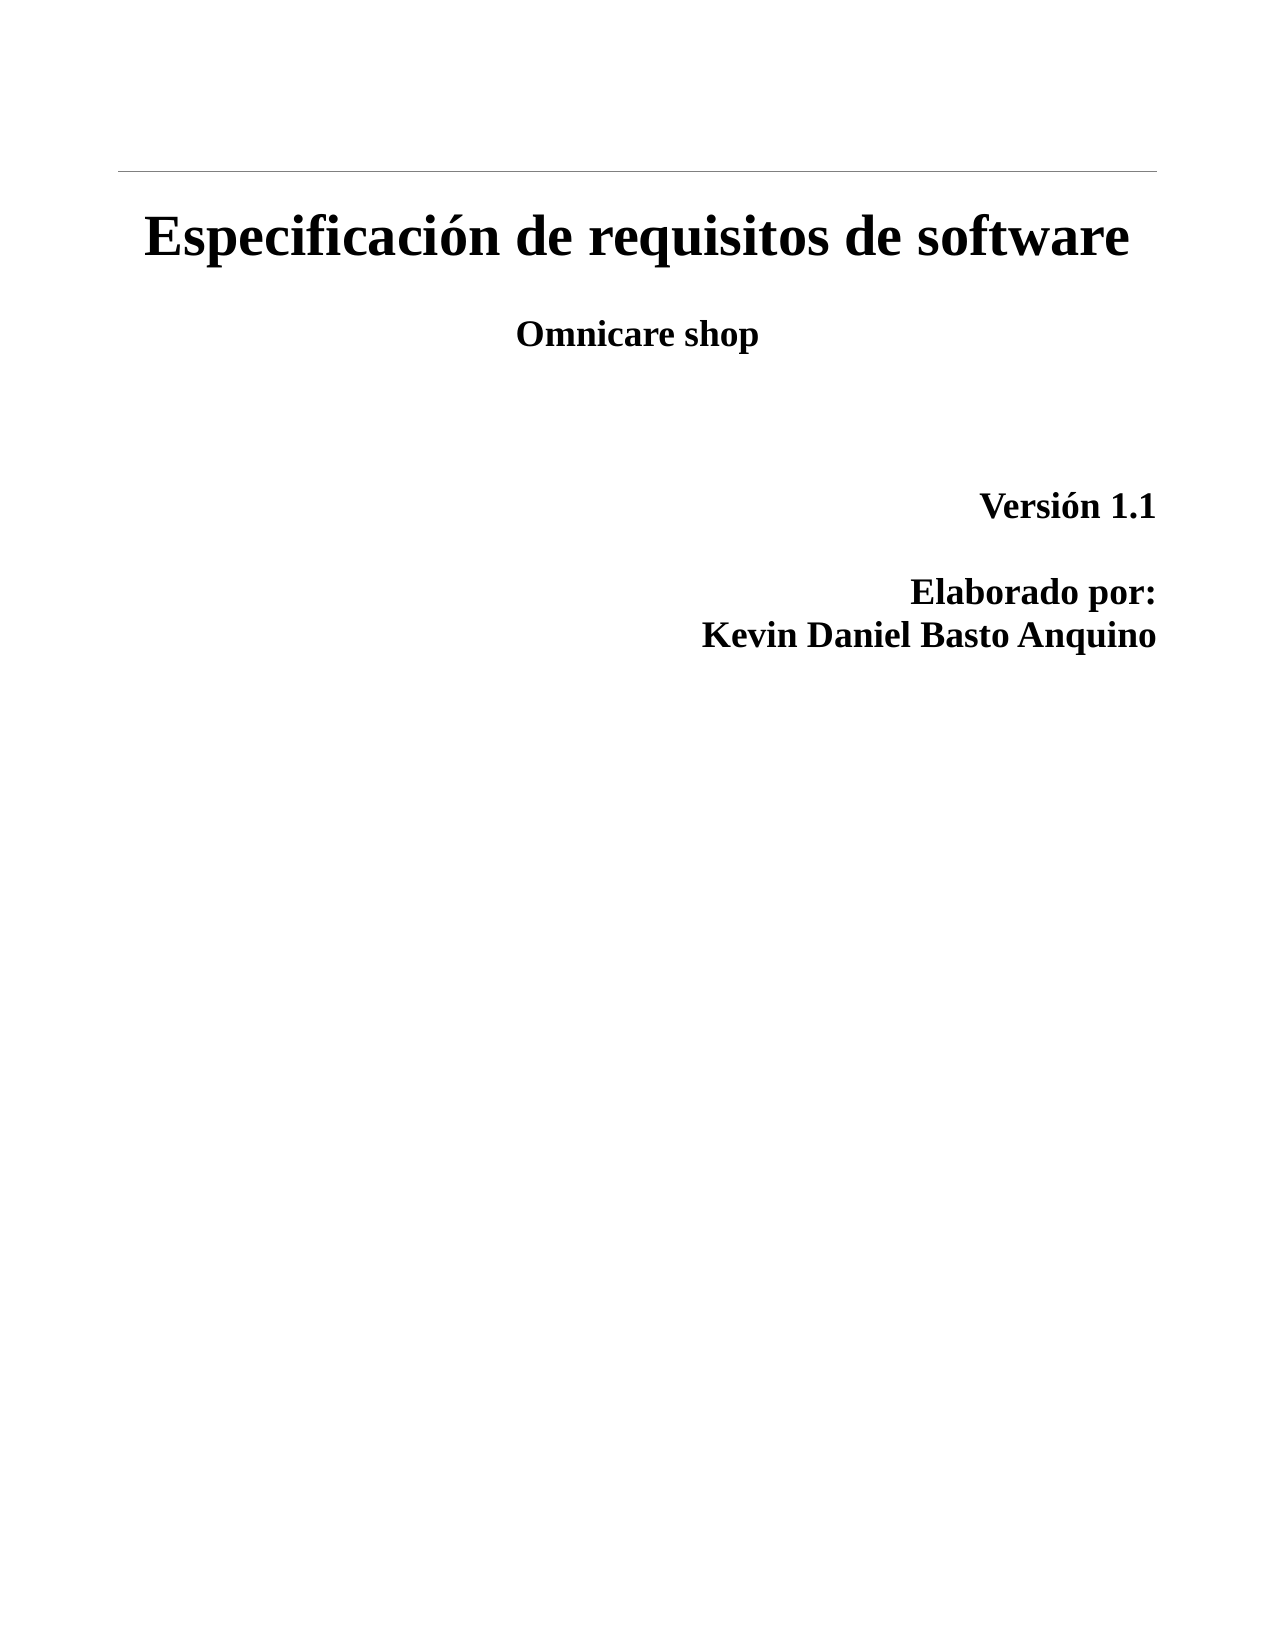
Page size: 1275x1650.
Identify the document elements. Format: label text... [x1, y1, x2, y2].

text Elaborado por: [118, 570, 1157, 613]
text Versión 1.1 [118, 483, 1157, 527]
text Omnicare shop [118, 311, 1157, 354]
text Kevin Daniel Basto Anquino [118, 613, 1157, 656]
text Especificación de requisitos de software [118, 201, 1157, 268]
